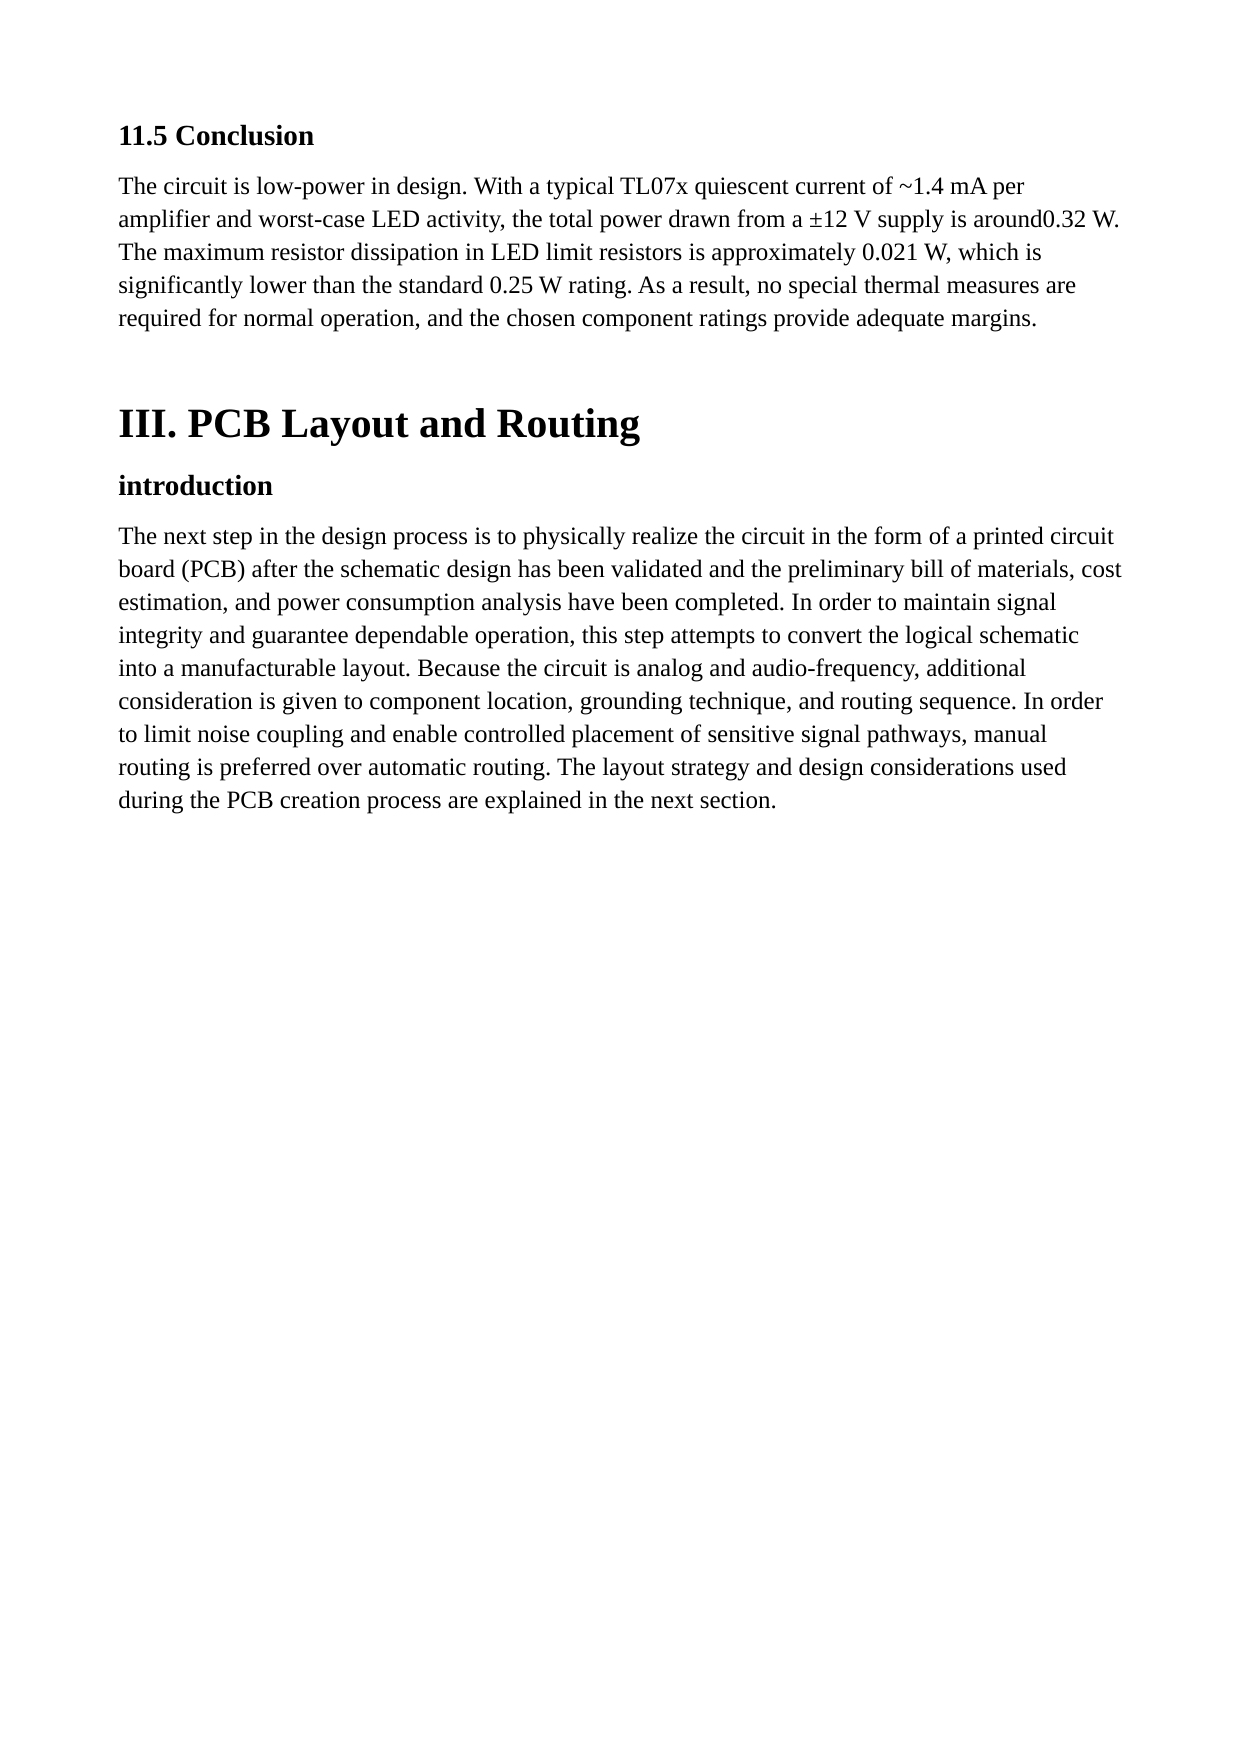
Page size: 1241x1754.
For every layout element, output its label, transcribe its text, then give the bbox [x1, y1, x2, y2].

text III. PCB Layout and Routing [118, 398, 1122, 446]
text The circuit is low-power in design. With a typical TL07x quiescent current of ~1.4 mA per amplifier and worst-case LED activity, the total power drawn from a ±12 V supply is around0.32 W. The maximum resistor dissipation in LED limit resistors is approximately 0.021 W, which is significantly lower than the standard 0.25 W rating. As a result, no special thermal measures are required for normal operation, and the chosen component ratings provide adequate margins. [118, 171, 1122, 332]
text 11.5 Conclusion [118, 118, 1122, 152]
text The next step in the design process is to physically realize the circuit in the form of a printed circuit board (PCB) after the schematic design has been validated and the preliminary bill of materials, cost estimation, and power consumption analysis have been completed. In order to maintain signal integrity and guarantee dependable operation, this step attempts to convert the logical schematic into a manufacturable layout. Because the circuit is analog and audio-frequency, additional consideration is given to component location, grounding technique, and routing sequence. In order to limit noise coupling and enable controlled placement of sensitive signal pathways, manual routing is preferred over automatic routing. The layout strategy and design considerations used during the PCB creation process are explained in the next section. [118, 521, 1122, 814]
text introduction [118, 468, 1122, 502]
